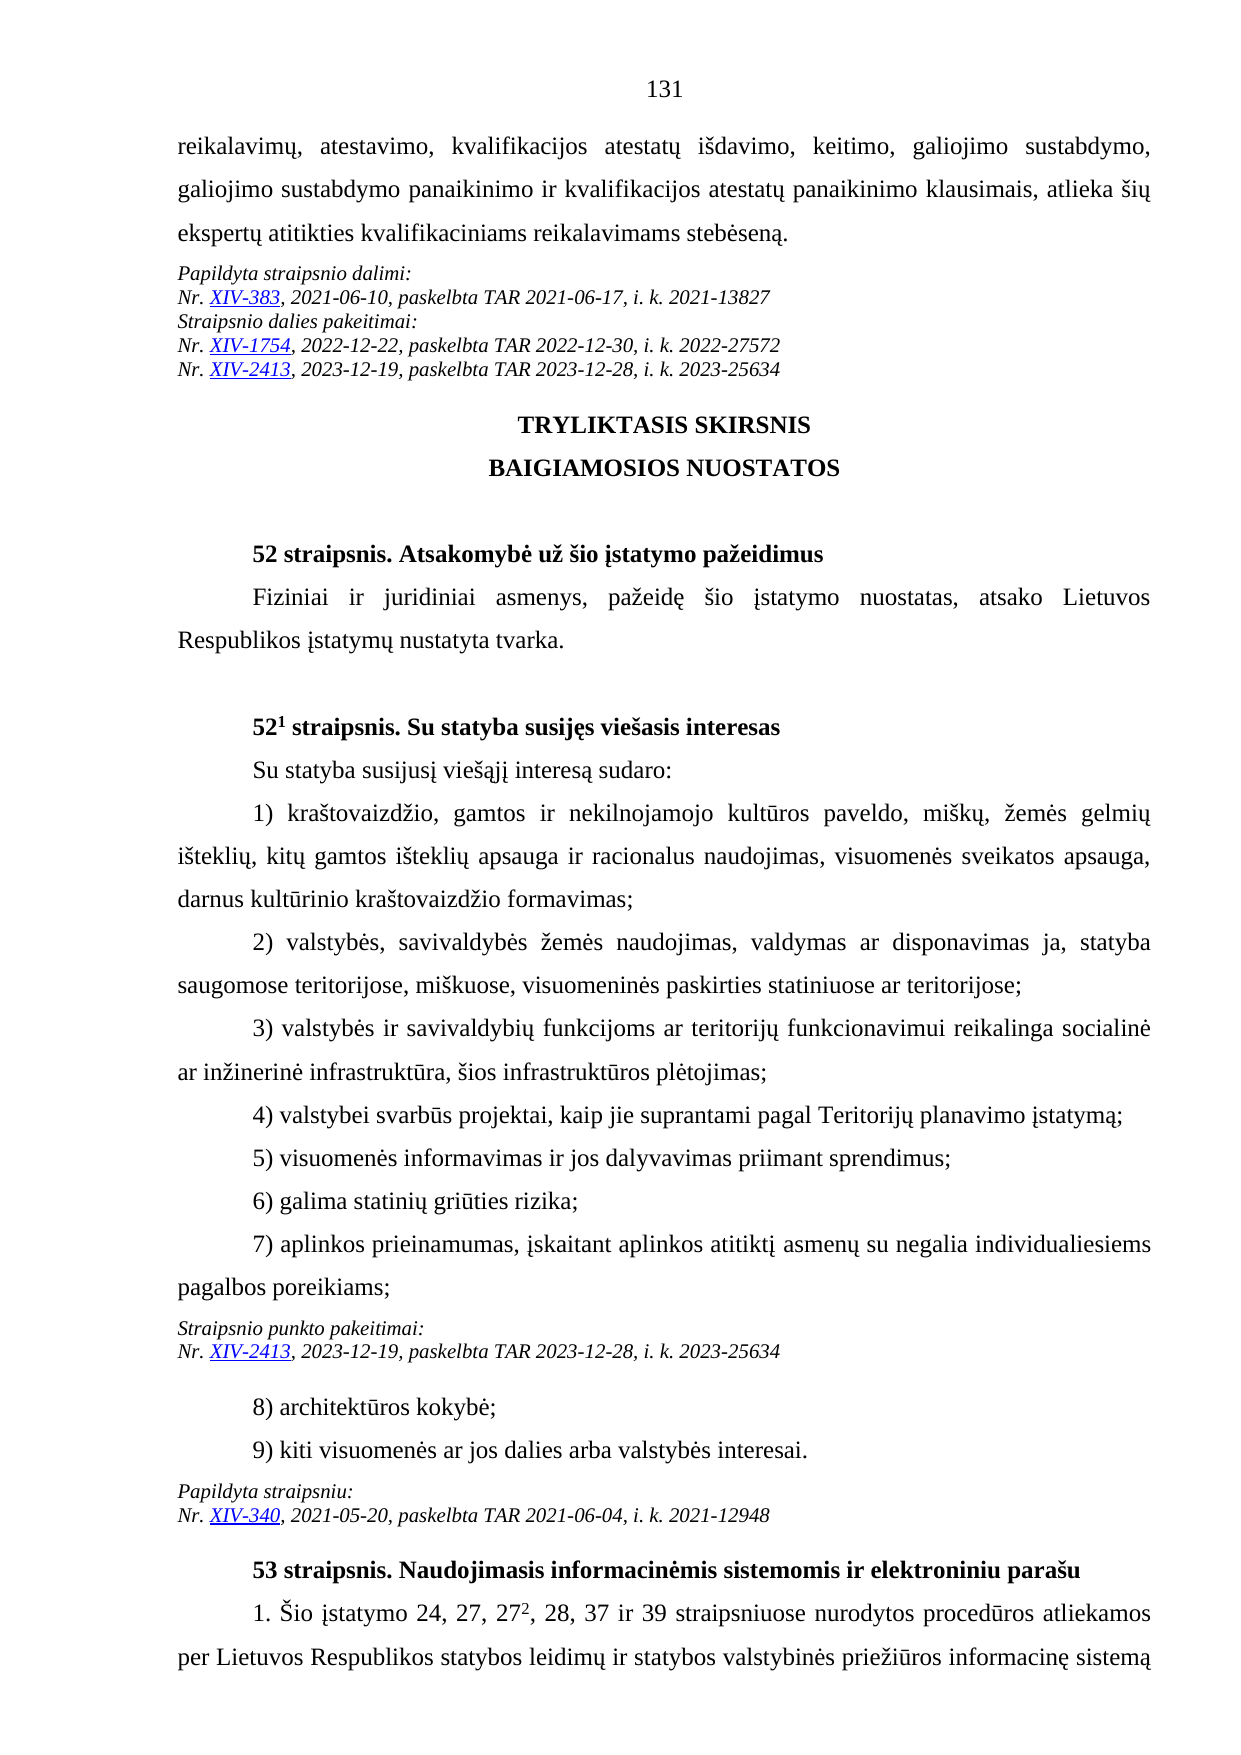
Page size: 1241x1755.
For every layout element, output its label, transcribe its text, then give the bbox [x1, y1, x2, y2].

text 53 straipsnis. Naudojimasis informacinėmis sistemomis ir elektroniniu parašu [177, 1555, 1152, 1584]
text Su statyba susijusį viešąjį interesą sudaro: [177, 755, 1152, 783]
text reikalavimų, atestavimo, kvalifikacijos atestatų išdavimo, keitimo, galiojimo sustabdymo, galiojimo sustabdymo panaikinimo ir kvalifikacijos atestatų panaikinimo klausimais, atlieka šių ekspertų atitikties kvalifikaciniams reikalavimams stebėseną. [177, 131, 1152, 246]
text 3) valstybės ir savivaldybių funkcijoms ar teritorijų funkcionavimui reikalinga socialinė ar inžinerinė infrastruktūra, šios infrastruktūros plėtojimas; [177, 1013, 1152, 1085]
text Papildyta straipsniu: [177, 1478, 1152, 1503]
text Papildyta straipsnio dalimi: [177, 261, 1152, 285]
text Nr. XIV-340, 2021-05-20, paskelbta TAR 2021-06-04, i. k. 2021-12948 [177, 1503, 1152, 1527]
text Straipsnio punkto pakeitimai: [177, 1315, 1152, 1339]
text 4) valstybei svarbūs projektai, kaip jie suprantami pagal Teritorijų planavimo įstatymą; [177, 1100, 1152, 1128]
text Nr. XIV-2413, 2023-12-19, paskelbta TAR 2023-12-28, i. k. 2023-25634 [177, 357, 1152, 381]
text 5) visuomenės informavimas ir jos dalyvavimas priimant sprendimus; [177, 1143, 1152, 1172]
text Nr. XIV-1754, 2022-12-22, paskelbta TAR 2022-12-30, i. k. 2022-27572 [177, 333, 1152, 357]
text 52 straipsnis. Atsakomybė už šio įstatymo pažeidimus [177, 539, 1152, 568]
text 2) valstybės, savivaldybės žemės naudojimas, valdymas ar disponavimas ja, statyba saugomose teritorijose, miškuose, visuomeninės paskirties statiniuose ar teritorijose; [177, 927, 1152, 999]
text Straipsnio dalies pakeitimai: [177, 309, 1152, 333]
text 1. Šio įstatymo 24, 27, 272, 28, 37 ir 39 straipsniuose nurodytos procedūros atliekamos per Lietuvos Respublikos statybos leidimų ir statybos valstybinės priežiūros informacinę sistemą [177, 1598, 1152, 1670]
text Fiziniai ir juridiniai asmenys, pažeidę šio įstatymo nuostatas, atsako Lietuvos Respublikos įstatymų nustatyta tvarka. [177, 582, 1152, 654]
text 7) aplinkos prieinamumas, įskaitant aplinkos atitiktį asmenų su negalia individualiesiems pagalbos poreikiams; [177, 1229, 1152, 1301]
text Nr. XIV-383, 2021-06-10, paskelbta TAR 2021-06-17, i. k. 2021-13827 [177, 285, 1152, 309]
text BAIGIAMOSIOS NUOSTATOS [177, 453, 1152, 482]
text 9) kiti visuomenės ar jos dalies arba valstybės interesai. [177, 1435, 1152, 1464]
text 521 straipsnis. Su statyba susijęs viešasis interesas [177, 712, 1152, 740]
text TRYLIKTASIS SKIRSNIS [177, 410, 1152, 438]
text 8) architektūros kokybė; [177, 1392, 1152, 1421]
text 1) kraštovaizdžio, gamtos ir nekilnojamojo kultūros paveldo, miškų, žemės gelmių išteklių, kitų gamtos išteklių apsauga ir racionalus naudojimas, visuomenės sveikatos apsauga, darnus kultūrinio kraštovaizdžio formavimas; [177, 798, 1152, 913]
text 6) galima statinių griūties rizika; [177, 1186, 1152, 1215]
text Nr. XIV-2413, 2023-12-19, paskelbta TAR 2023-12-28, i. k. 2023-25634 [177, 1339, 1152, 1363]
